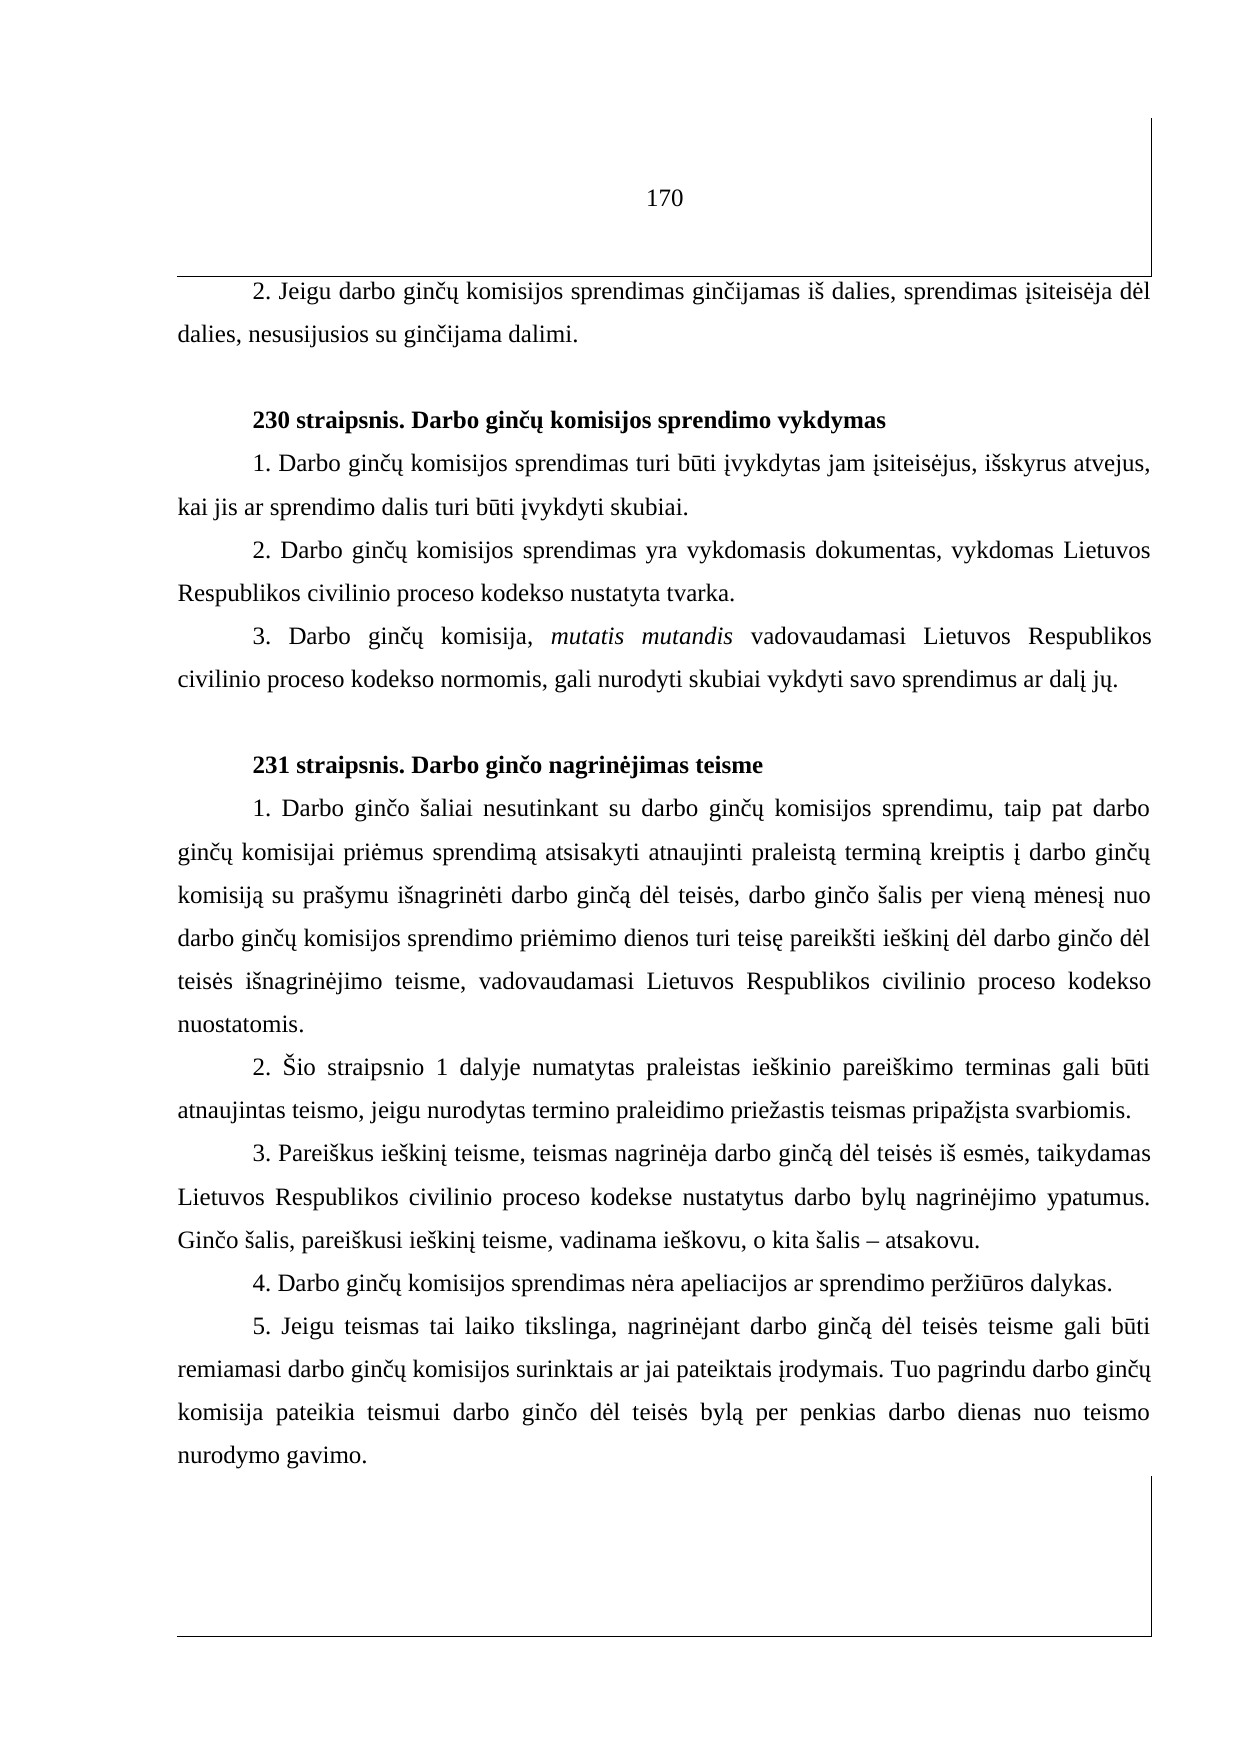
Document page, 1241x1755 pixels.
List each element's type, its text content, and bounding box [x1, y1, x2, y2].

text 3. Pareiškus ieškinį teisme, teismas nagrinėja darbo ginčą dėl teisės iš esmės, taikydamas Lietuvos Respublikos civilinio proceso kodekse nustatytus darbo bylų nagrinėjimo ypatumus. Ginčo šalis, pareiškusi ieškinį teisme, vadinama ieškovu, o kita šalis – atsakovu. [177, 1138, 1152, 1253]
text 2. Šio straipsnio 1 dalyje numatytas praleistas ieškinio pareiškimo terminas gali būti atnaujintas teismo, jeigu nurodytas termino praleidimo priežastis teismas pripažįsta svarbiomis. [177, 1052, 1152, 1124]
text 1. Darbo ginčų komisijos sprendimas turi būti įvykdytas jam įsiteisėjus, išskyrus atvejus, kai jis ar sprendimo dalis turi būti įvykdyti skubiai. [177, 448, 1152, 520]
text 2. Darbo ginčų komisijos sprendimas yra vykdomasis dokumentas, vykdomas Lietuvos Respublikos civilinio proceso kodekso nustatyta tvarka. [177, 535, 1152, 607]
text 1. Darbo ginčo šaliai nesutinkant su darbo ginčų komisijos sprendimu, taip pat darbo ginčų komisijai priėmus sprendimą atsisakyti atnaujinti praleistą terminą kreiptis į darbo ginčų komisiją su prašymu išnagrinėti darbo ginčą dėl teisės, darbo ginčo šalis per vieną mėnesį nuo darbo ginčų komisijos sprendimo priėmimo dienos turi teisę pareikšti ieškinį dėl darbo ginčo dėl teisės išnagrinėjimo teisme, vadovaudamasi Lietuvos Respublikos civilinio proceso kodekso nuostatomis. [177, 793, 1152, 1038]
text 3. Darbo ginčų komisija, mutatis mutandis vadovaudamasi Lietuvos Respublikos civilinio proceso kodekso normomis, gali nurodyti skubiai vykdyti savo sprendimus ar dalį jų. [177, 621, 1152, 693]
text 4. Darbo ginčų komisijos sprendimas nėra apeliacijos ar sprendimo peržiūros dalykas. [177, 1268, 1152, 1297]
text 2. Jeigu darbo ginčų komisijos sprendimas ginčijamas iš dalies, sprendimas įsiteisėja dėl dalies, nesusijusios su ginčijama dalimi. [177, 276, 1152, 348]
text 5. Jeigu teismas tai laiko tikslinga, nagrinėjant darbo ginčą dėl teisės teisme gali būti remiamasi darbo ginčų komisijos surinktais ar jai pateiktais įrodymais. Tuo pagrindu darbo ginčų komisija pateikia teismui darbo ginčo dėl teisės bylą per penkias darbo dienas nuo teismo nurodymo gavimo. [177, 1311, 1152, 1469]
subtitle 231 straipsnis. Darbo ginčo nagrinėjimas teisme [177, 750, 1152, 779]
subtitle 230 straipsnis. Darbo ginčų komisijos sprendimo vykdymas [177, 405, 1152, 434]
